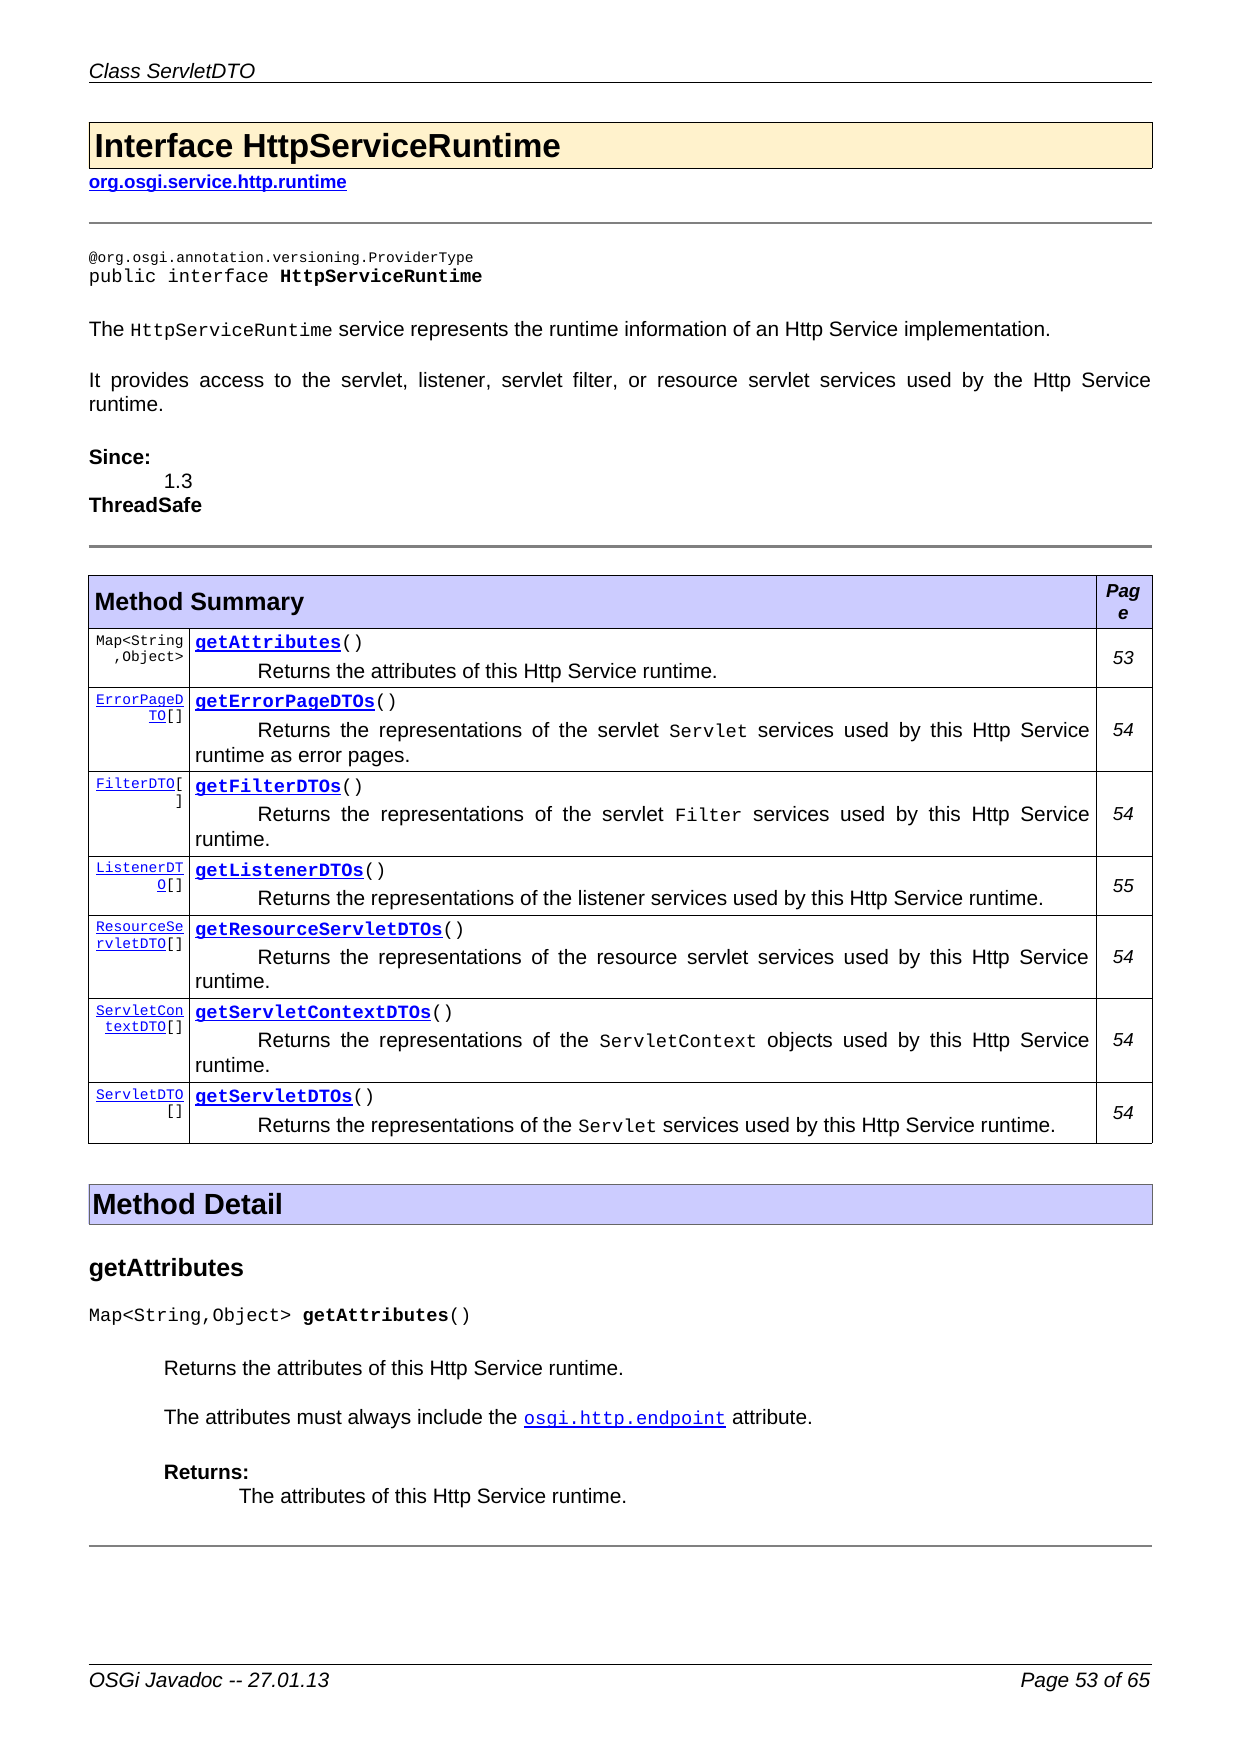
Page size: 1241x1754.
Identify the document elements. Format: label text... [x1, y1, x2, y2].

text Map<String,Object> getAttributes() [88, 1306, 1152, 1327]
text Returns the attributes of this Http Service runtime. [163, 1356, 1152, 1380]
table_cell getResourceServletDTOs() Returns the representations of the resource servlet services used by this Http Service runtime. [190, 916, 1096, 998]
table_cell ErrorPageDTO[] [89, 688, 189, 771]
text The attributes must always include the osgi.http.endpoint attribute. [163, 1405, 1152, 1430]
table_cell getListenerDTOs() Returns the representations of the listener services used by this Http Service runtime. [190, 857, 1096, 915]
table_cell ServletContextDTO[] [89, 999, 189, 1082]
text The attributes of this Http Service runtime. [238, 1483, 1152, 1507]
table_header Method Summary [89, 576, 1096, 628]
table_cell ListenerDTO[] [89, 857, 189, 915]
table_cell ResourceServletDTO[] [89, 916, 189, 998]
table_cell 54 [1097, 688, 1152, 771]
text @org.osgi.annotation.versioning.ProviderType public interface HttpServiceRuntime [88, 250, 1152, 288]
text 1.3 [163, 468, 1152, 492]
text org.osgi.service.http.runtime [88, 171, 1152, 193]
table_cell 54 [1097, 999, 1152, 1082]
table_cell FilterDTO[] [89, 772, 189, 856]
table_cell 54 [1097, 916, 1152, 998]
table_cell 54 [1097, 772, 1152, 856]
subtitle Interface HttpServiceRuntime [90, 123, 1152, 168]
table_cell 54 [1097, 857, 1152, 915]
text Returns: [163, 1459, 1152, 1483]
table_header Page [1097, 576, 1152, 628]
table_cell getServletDTOs() Returns the representations of the Servlet services used by this Http Service runtime. [190, 1083, 1096, 1142]
table_cell getServletContextDTOs() Returns the representations of the ServletContext objects used by this Http Service runtime. [190, 999, 1096, 1082]
table_cell Map<String,Object> [89, 629, 189, 687]
table_cell getAttributes() Returns the attributes of this Http Service runtime. [190, 629, 1096, 687]
text It provides access to the servlet, listener, servlet filter, or resource servlet services used by the Http Service runtime. [88, 367, 1152, 415]
table_cell ServletDTO[] [89, 1083, 189, 1142]
table_cell 53 [1097, 1083, 1152, 1142]
table_cell getFilterDTOs() Returns the representations of the servlet Filter services used by this Http Service runtime. [190, 772, 1096, 856]
text Since: [88, 444, 1152, 468]
text The HttpServiceRuntime service represents the runtime information of an Http Service implementation. [88, 317, 1152, 342]
text ThreadSafe [88, 492, 1152, 516]
table_cell getErrorPageDTOs() Returns the representations of the servlet Servlet services used by this Http Service runtime as error pages. [190, 688, 1096, 771]
subtitle getAttributes [88, 1253, 1152, 1282]
subtitle Method Detail [90, 1185, 1152, 1224]
table_cell 53 [1097, 629, 1152, 687]
